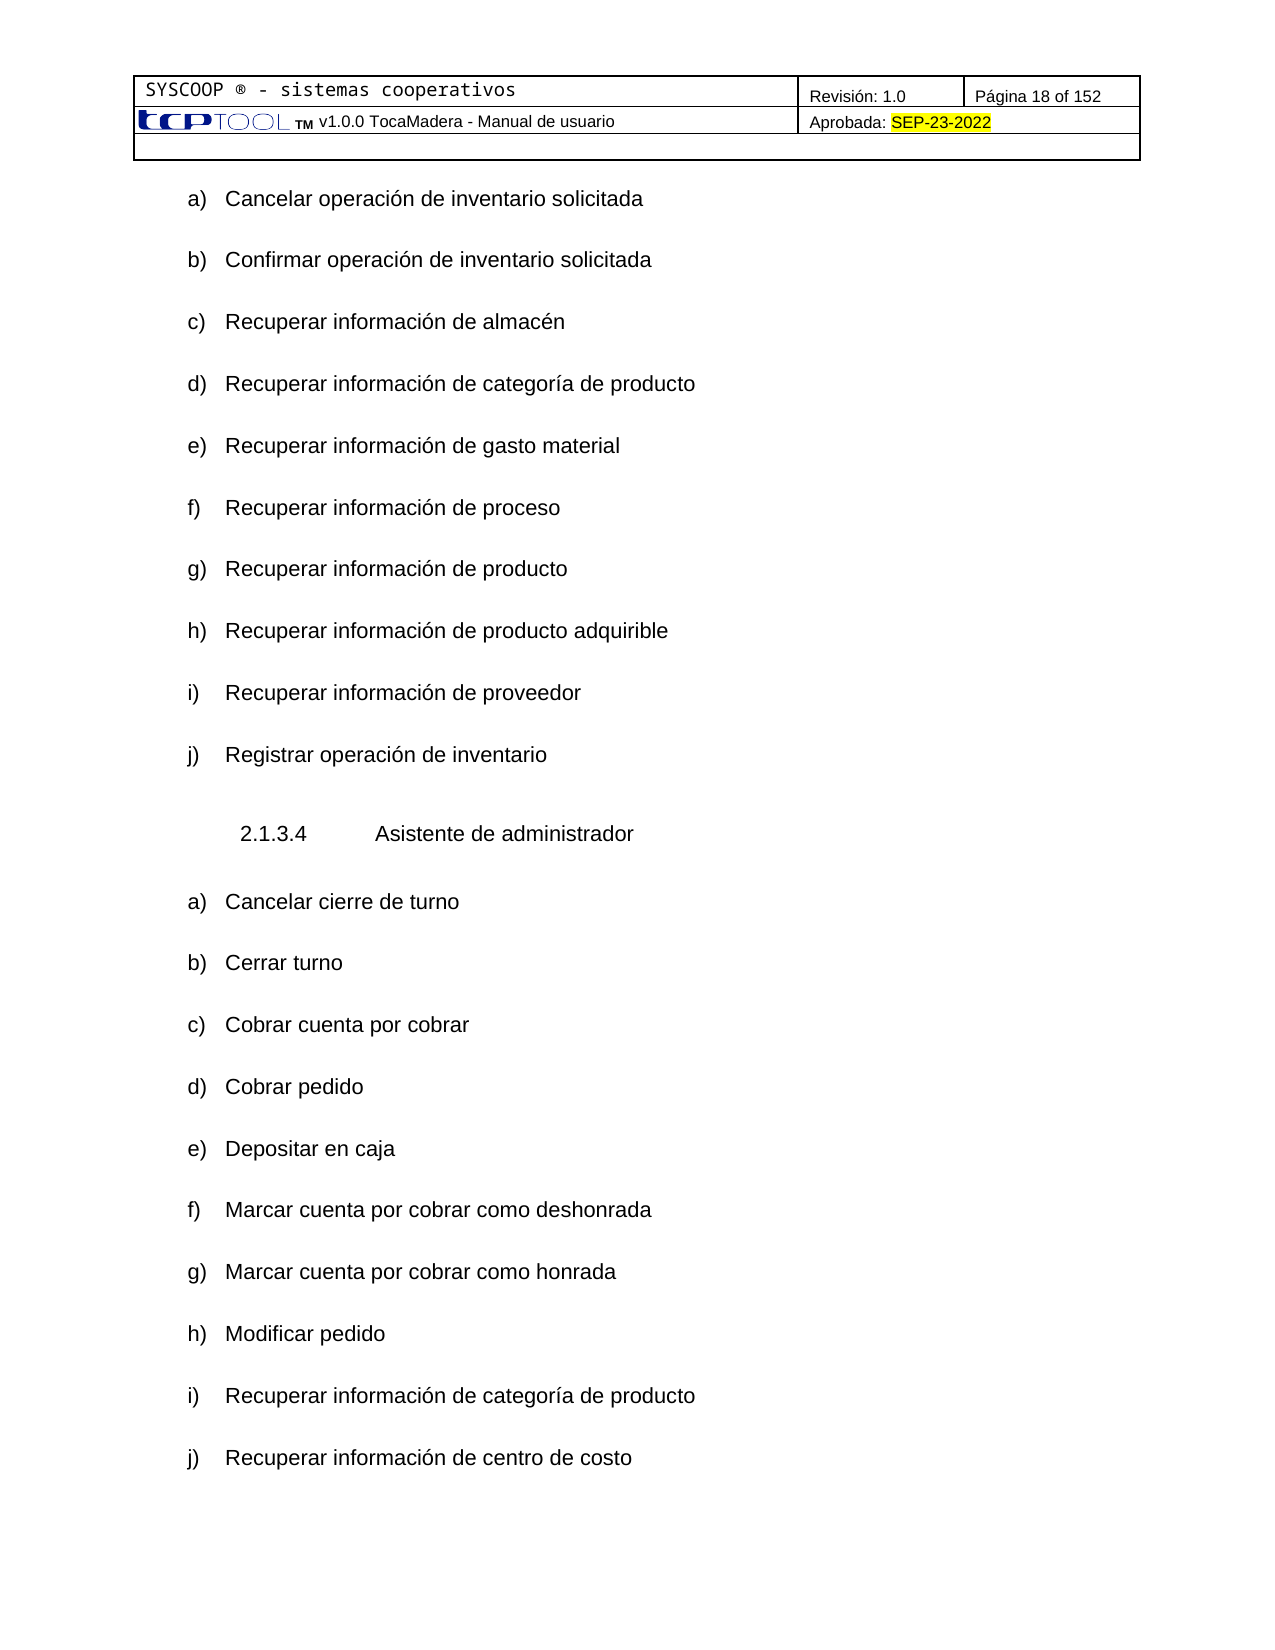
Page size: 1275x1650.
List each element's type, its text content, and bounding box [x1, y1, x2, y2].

list Recuperar información de producto [187, 556, 1125, 581]
list Marcar cuenta por cobrar como deshonrada [187, 1197, 1125, 1223]
list Recuperar información de categoría de producto [187, 371, 1125, 396]
list Cancelar operación de inventario solicitada [187, 186, 1125, 211]
list Recuperar información de producto adquirible [187, 618, 1125, 643]
list Marcar cuenta por cobrar como honrada [187, 1259, 1125, 1284]
list Recuperar información de gasto material [187, 433, 1125, 458]
subtitle Asistente de administrador [240, 821, 1125, 847]
list Recuperar información de almacén [187, 309, 1125, 334]
list Cobrar cuenta por cobrar [187, 1012, 1125, 1037]
list Recuperar información de proceso [187, 494, 1125, 520]
list Cancelar cierre de turno [187, 888, 1125, 914]
list Registrar operación de inventario [187, 742, 1125, 767]
picture [138, 110, 290, 130]
list Recuperar información de centro de costo [187, 1444, 1125, 1470]
list Modificar pedido [187, 1321, 1125, 1346]
list Recuperar información de categoría de producto [187, 1383, 1125, 1408]
list Cobrar pedido [187, 1074, 1125, 1099]
list Confirmar operación de inventario solicitada [187, 247, 1125, 273]
list Depositar en caja [187, 1136, 1125, 1161]
list Recuperar información de proveedor [187, 680, 1125, 705]
list Cerrar turno [187, 950, 1125, 976]
